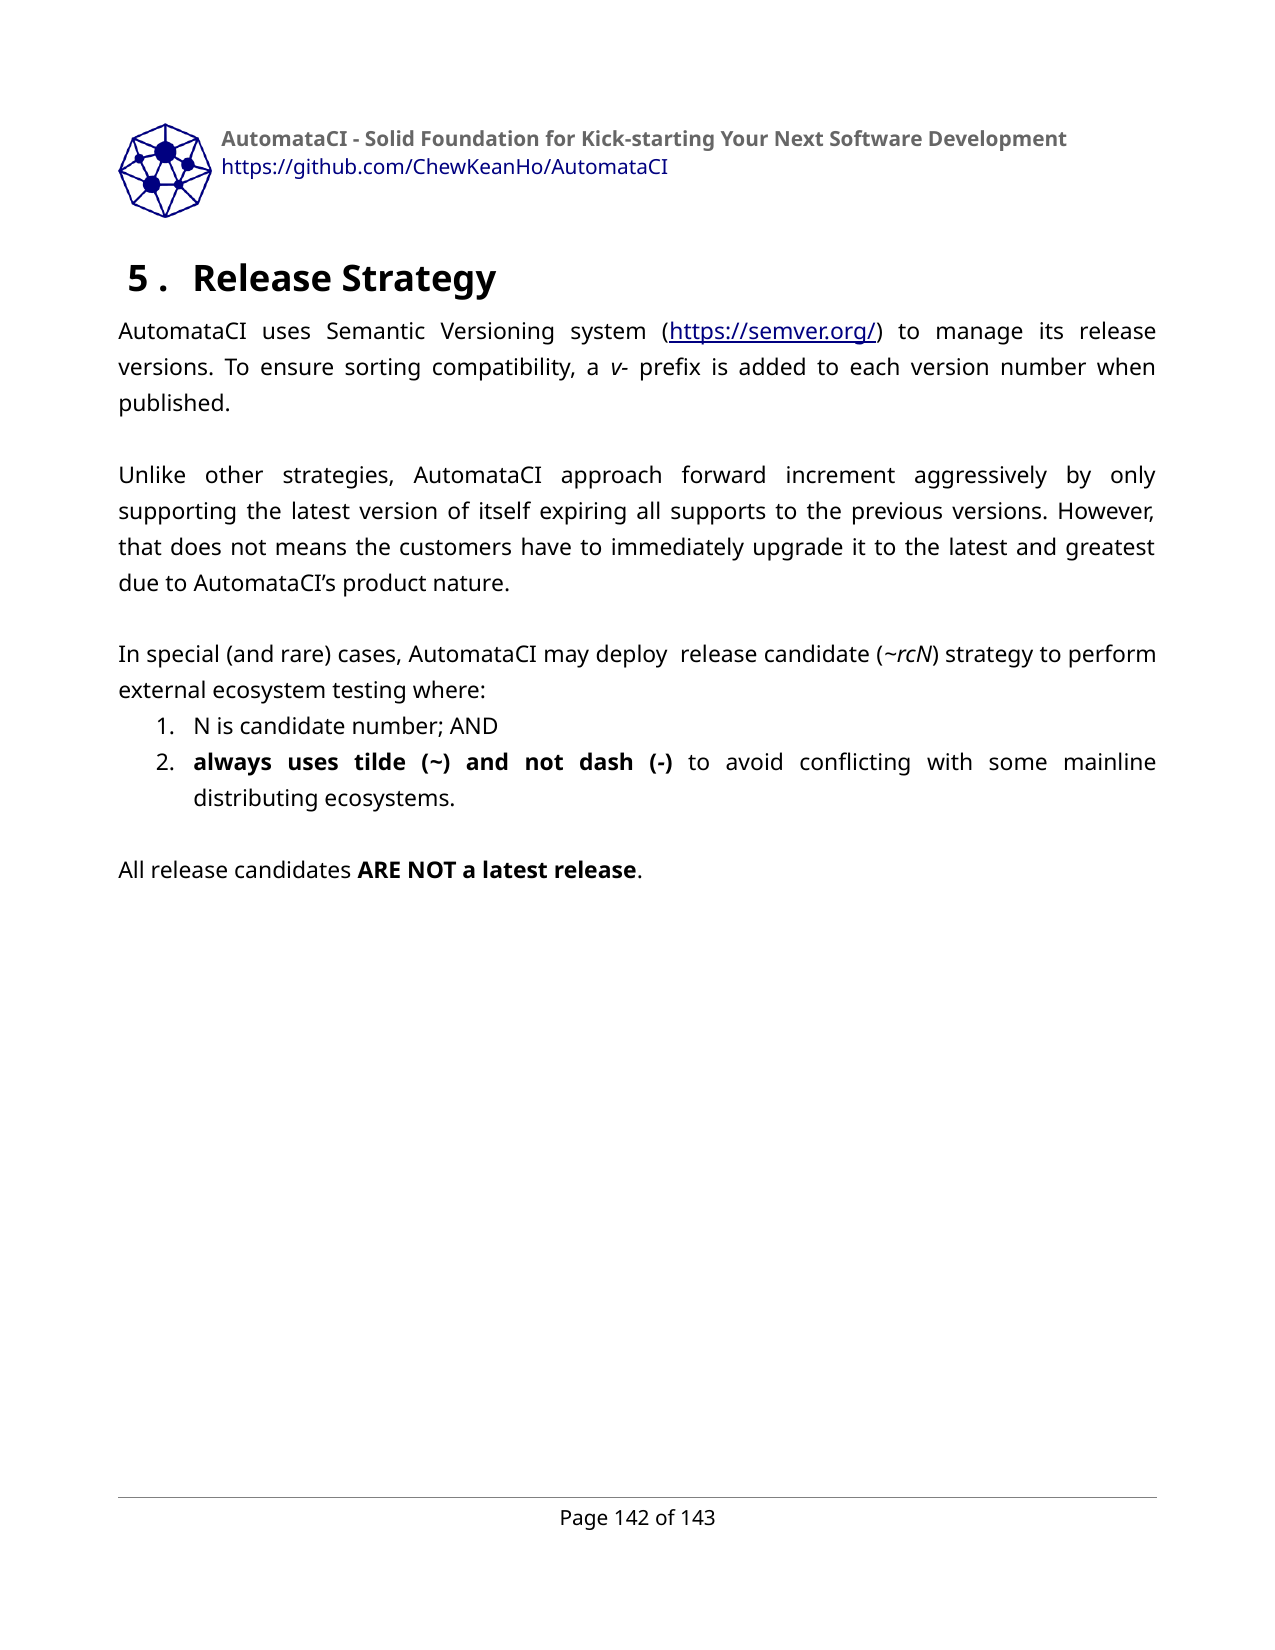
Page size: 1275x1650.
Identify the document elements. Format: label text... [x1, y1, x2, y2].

subtitle Release Strategy [118, 253, 1157, 302]
list always uses tilde (~) and not dash (-) to avoid conflicting with some mainline distributing ecosystems. [156, 746, 1157, 813]
text AutomataCI uses Semantic Versioning system (https://semver.org/) to manage its release versions. To ensure sorting compatibility, a v- prefix is added to each version number when published. [118, 315, 1157, 418]
picture [118, 123, 212, 218]
text Unlike other strategies, AutomataCI approach forward increment aggressively by only supporting the latest version of itself expiring all supports to the previous versions. However, that does not means the customers have to immediately upgrade it to the latest and greatest due to AutomataCI’s product nature. [118, 459, 1157, 598]
text All release candidates ARE NOT a latest release. [118, 854, 1157, 885]
text In special (and rare) cases, AutomataCI may deploy release candidate (~rcN) strategy to perform external ecosystem testing where: [118, 638, 1157, 706]
list N is candidate number; AND [156, 710, 1157, 742]
